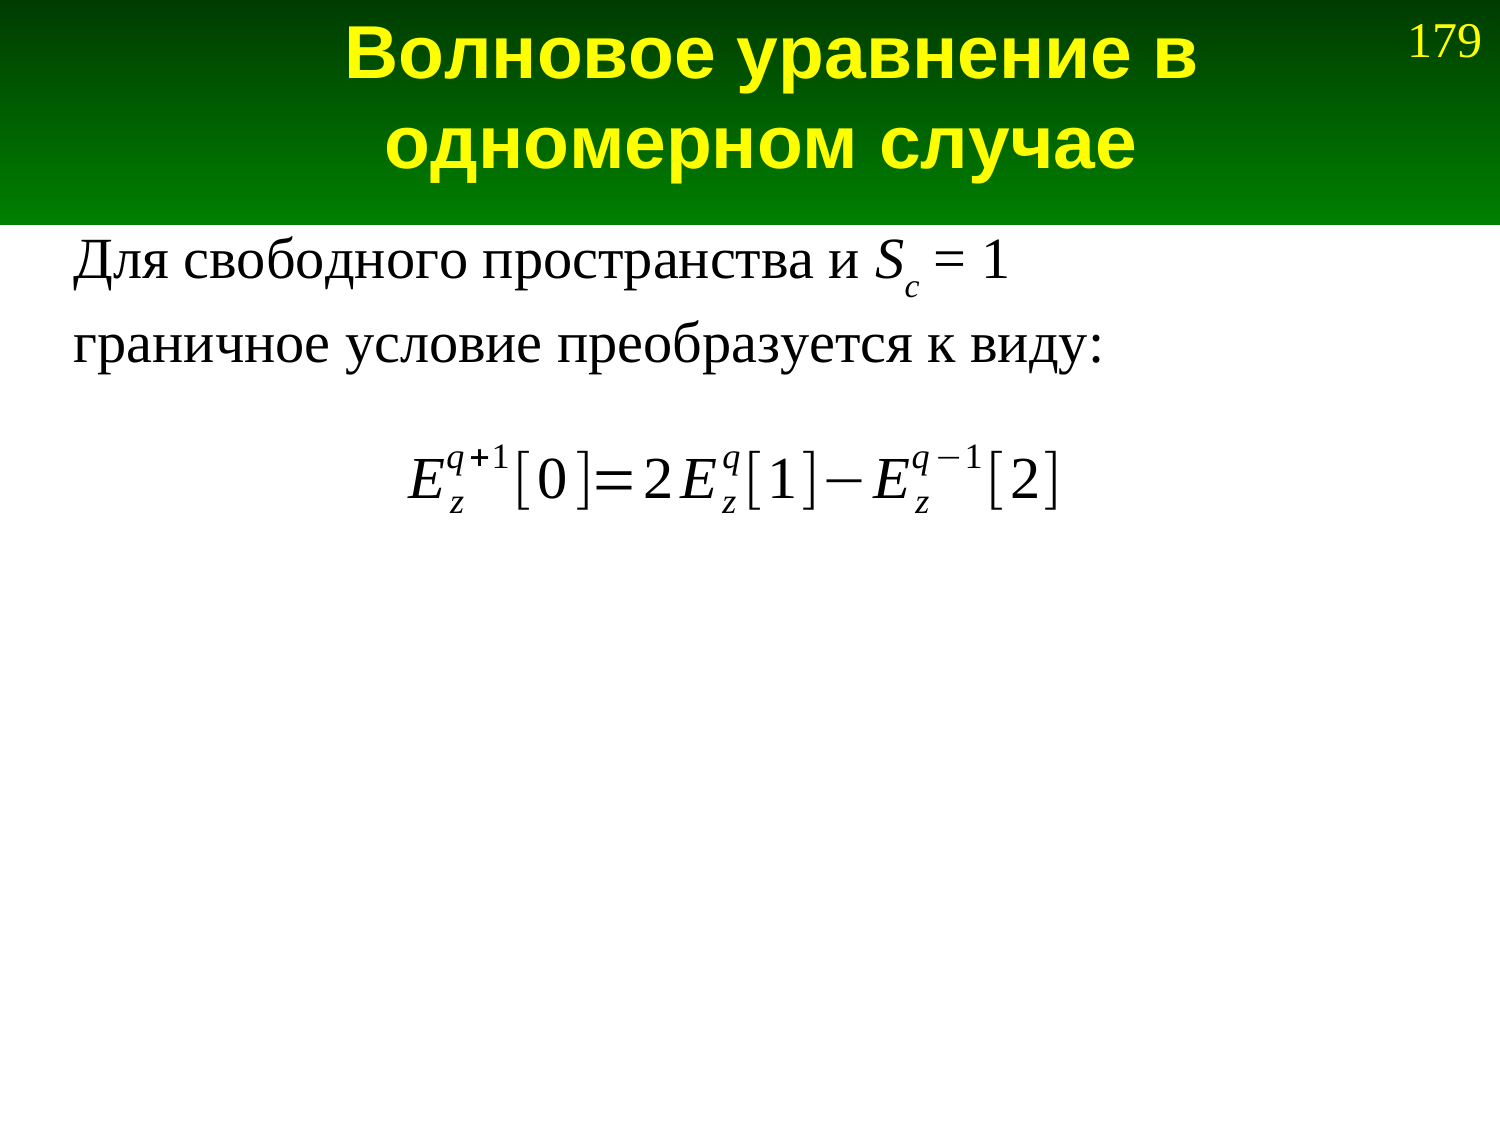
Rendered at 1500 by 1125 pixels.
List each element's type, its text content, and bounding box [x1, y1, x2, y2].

chart [389, 435, 1075, 520]
title Волновое уравнение в одномерном случае [123, 0, 1399, 192]
text_box Для свободного пространства и Sc = 1 граничное условие преобразуется к виду: [59, 212, 1441, 384]
